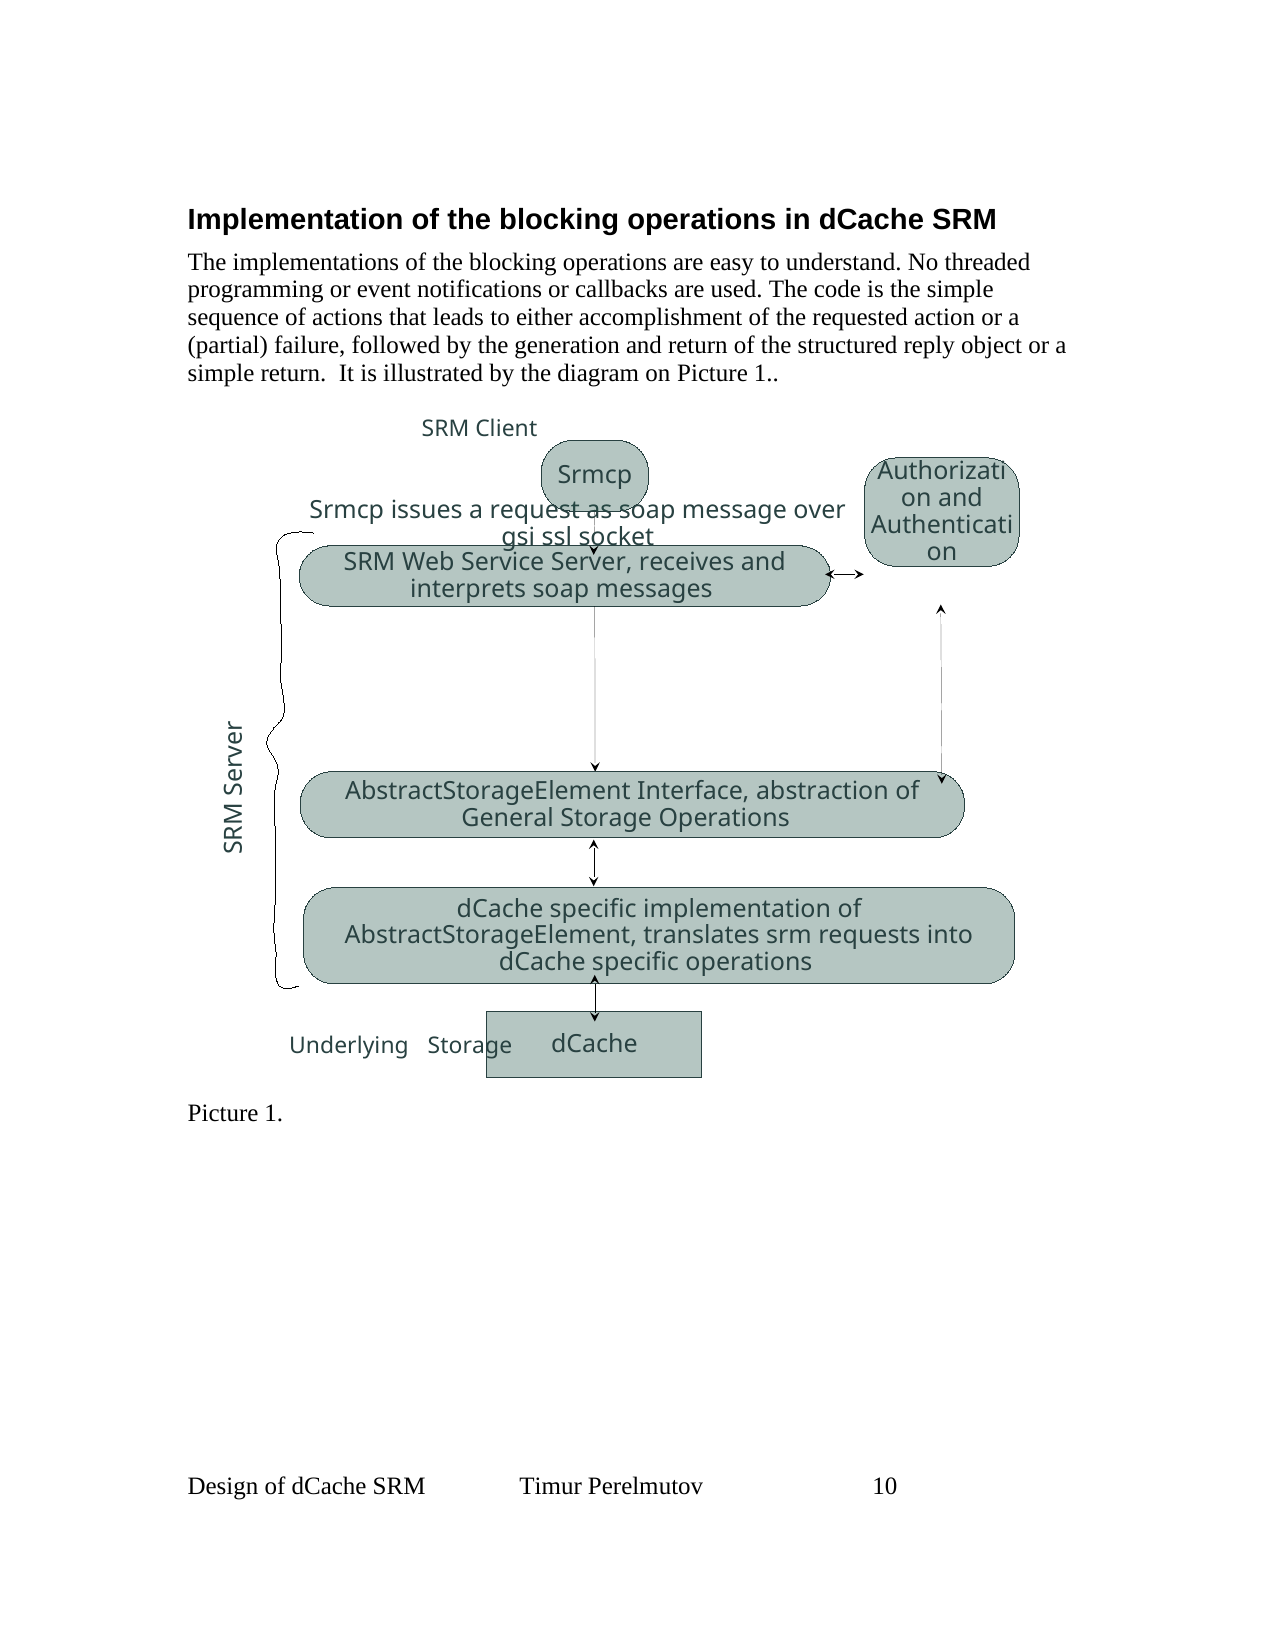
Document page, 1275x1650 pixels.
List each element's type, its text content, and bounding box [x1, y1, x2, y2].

text Picture 1. [187, 1042, 1087, 1127]
subtitle Implementation of the blocking operations in dCache SRM [187, 203, 1087, 235]
text The implementations of the blocking operations are easy to understand. No threaded programming or event notifications or callbacks are used. The code is the simple sequence of actions that leads to either accomplishment of the requested action or a (partial) failure, followed by the generation and return of the structured reply object or a simple return. It is illustrated by the diagram on Picture 1.. [187, 248, 1087, 386]
